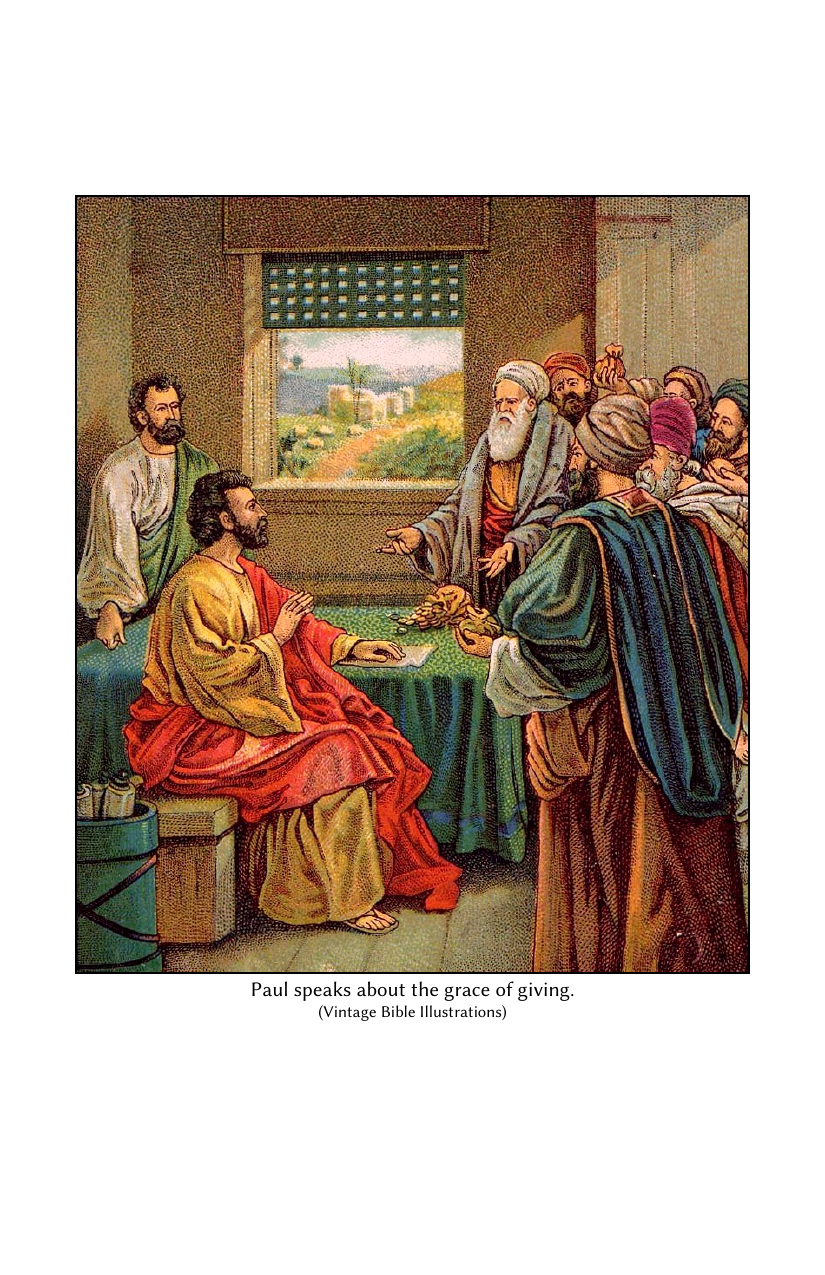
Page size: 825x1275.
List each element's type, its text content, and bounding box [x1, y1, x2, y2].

text Paul speaks about the grace of giving. [90, 974, 735, 1001]
picture [77, 197, 748, 972]
text (Vintage Bible Illustrations) [90, 1001, 735, 1022]
